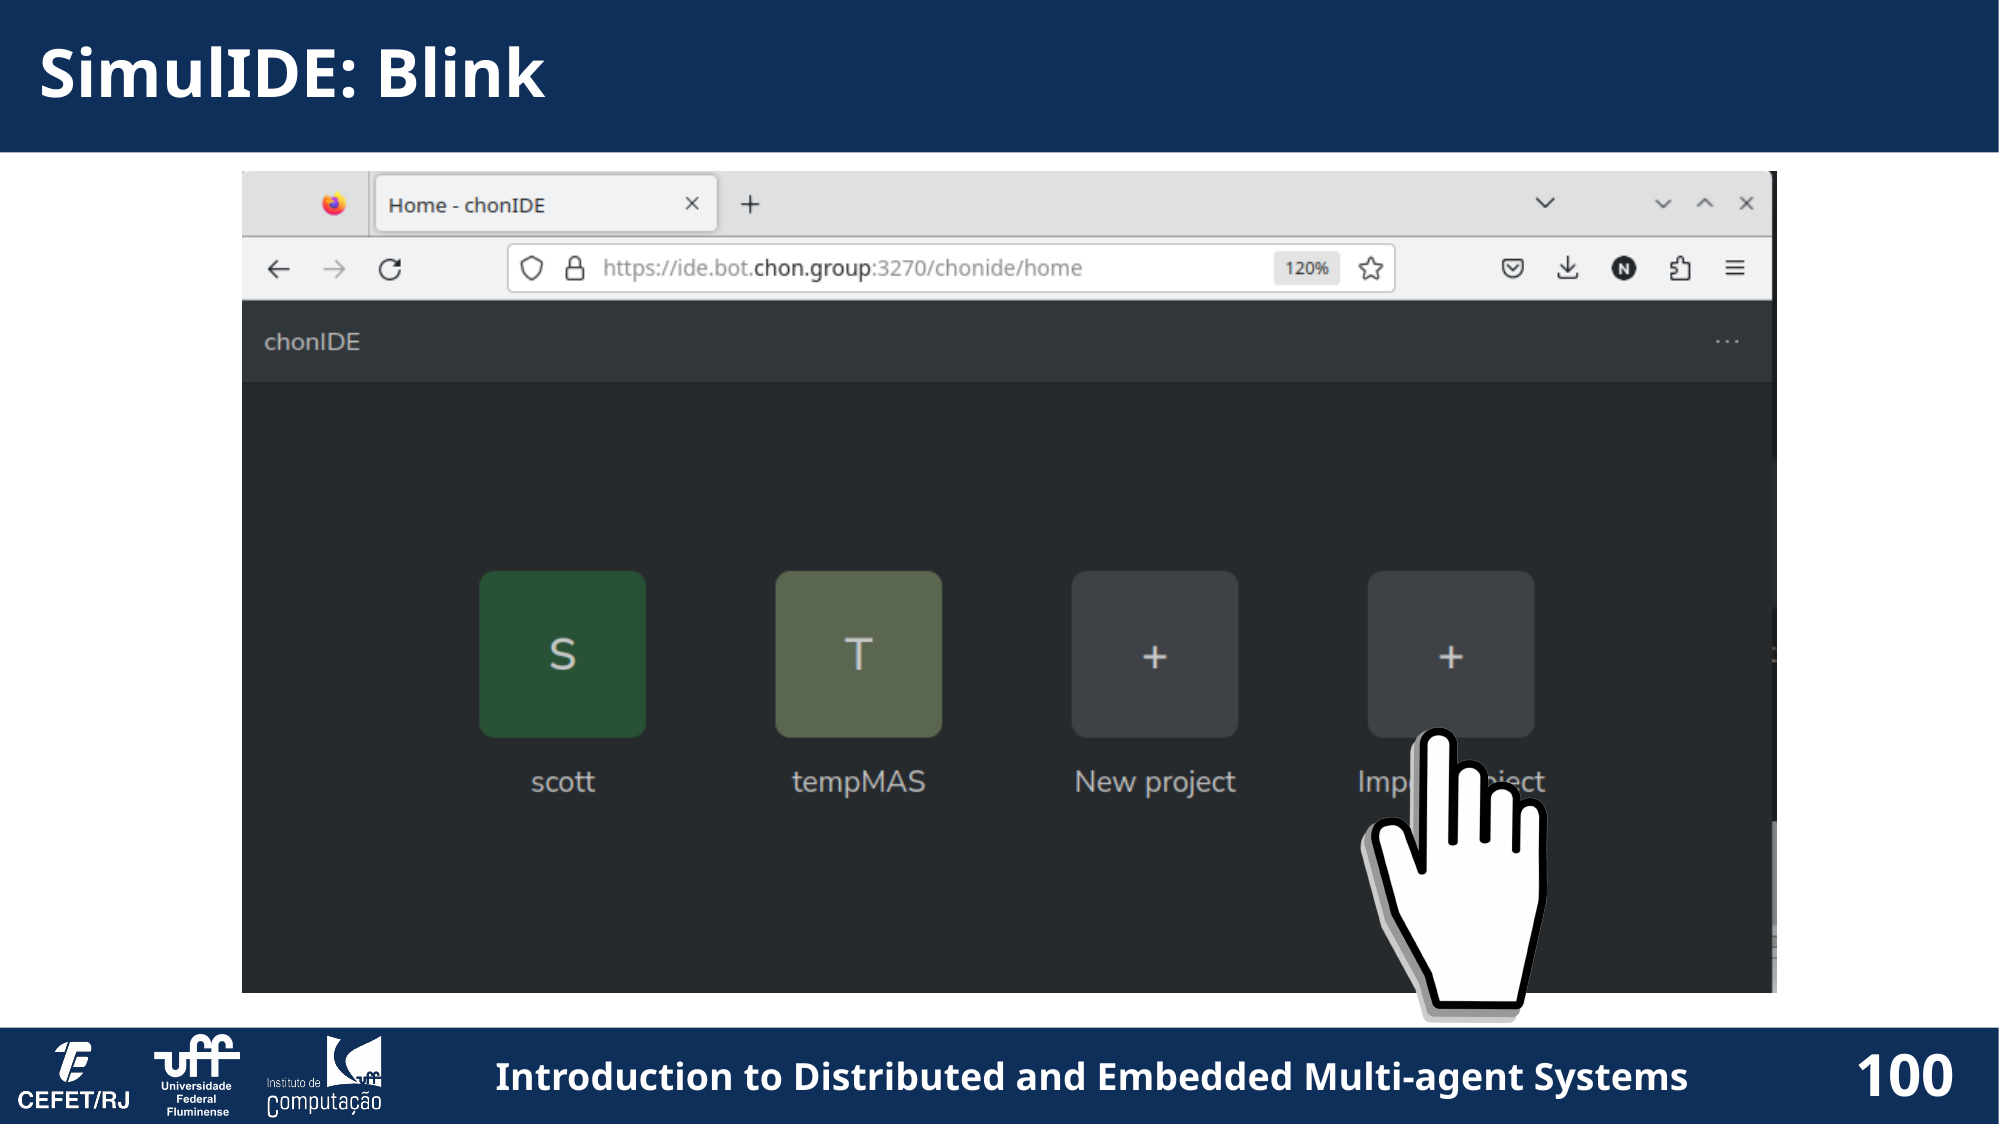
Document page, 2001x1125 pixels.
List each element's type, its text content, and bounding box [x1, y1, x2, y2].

picture [242, 171, 1777, 1024]
picture [18, 1021, 129, 1125]
picture [153, 1033, 241, 1121]
text_box SimulIDE: Blink [25, 23, 1998, 116]
picture [265, 1033, 383, 1118]
